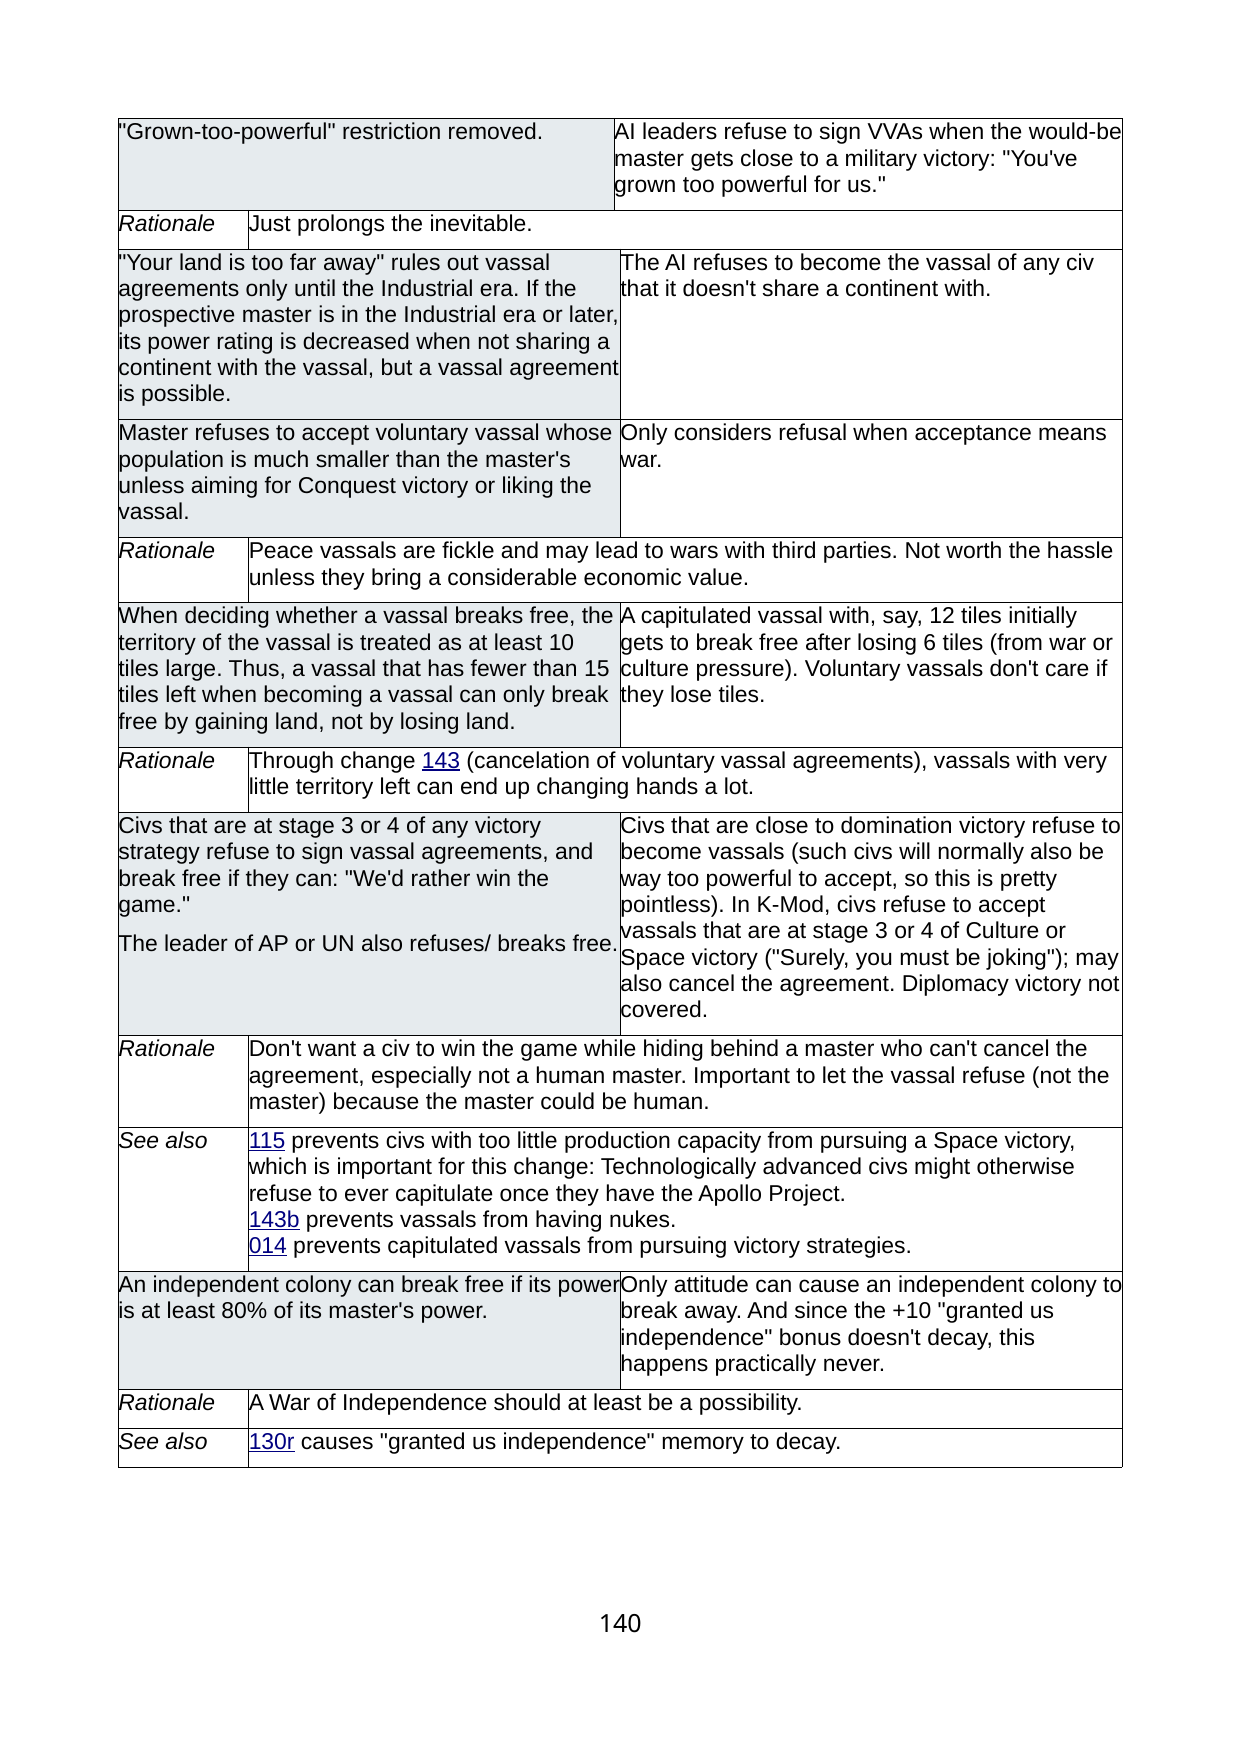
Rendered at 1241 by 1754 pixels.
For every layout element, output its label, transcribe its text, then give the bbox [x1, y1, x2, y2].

table_cell Only considers refusal when acceptance means war. [621, 420, 1122, 537]
table_cell Rationale [119, 1036, 248, 1127]
table_cell Don't want a civ to win the game while hiding behind a master who can't cancel the agreement, especially not a human master. Important to let the vassal refuse (not the master) because the master could be human. [249, 1036, 1122, 1127]
table_cell 115 prevents civs with too little production capacity from pursuing a Space victory, which is important for this change: Technologically advanced civs might otherwise refuse to ever capitulate once they have the Apollo Project. 143b prevents vassals from having nukes. 014 prevents capitulated vassals from pursuing victory strategies. [249, 1128, 1122, 1271]
table_cell A capitulated vassal with, say, 12 tiles initially gets to break free after losing 6 tiles (from war or culture pressure). Voluntary vassals don't care if they lose tiles. [621, 603, 1122, 747]
table_cell See also [119, 1128, 248, 1271]
table_cell When deciding whether a vassal breaks free, the territory of the vassal is treated as at least 10 tiles large. Thus, a vassal that has fewer than 15 tiles left when becoming a vassal can only break free by gaining land, not by losing land. [119, 603, 620, 747]
table_cell Only attitude can cause an independent colony to break away. And since the +10 "granted us independence" bonus doesn't decay, this happens practically never. [621, 1272, 1122, 1389]
table_cell Rationale [119, 211, 248, 248]
table_cell Civs that are close to domination victory refuse to become vassals (such civs will normally also be way too powerful to accept, so this is pretty pointless). In K-Mod, civs refuse to accept vassals that are at stage 3 or 4 of Culture or Space victory ("Surely, you must be joking"); may also cancel the agreement. Diplomacy victory not covered. [621, 813, 1122, 1035]
table_cell An independent colony can break free if its power is at least 80% of its master's power. [119, 1272, 620, 1389]
table_cell A War of Independence should at least be a possibility. [249, 1390, 1122, 1428]
table_cell Master refuses to accept voluntary vassal whose population is much smaller than the master's unless aiming for Conquest victory or liking the vassal. [119, 420, 620, 537]
table_cell Rationale [119, 748, 248, 812]
table_cell See also [119, 1429, 248, 1467]
table_cell AI leaders refuse to sign VVAs when the would-be master gets close to a military victory: "You've grown too powerful for us." [615, 119, 1122, 210]
table_cell "Your land is too far away" rules out vassal agreements only until the Industrial era. If the prospective master is in the Industrial era or later, its power rating is decreased when not sharing a continent with the vassal, but a vassal agreement is possible. [119, 250, 620, 419]
table_cell 130r causes "granted us independence" memory to decay. [249, 1429, 1122, 1467]
table_cell "Grown-too-powerful" restriction removed. [119, 119, 614, 210]
table_cell Rationale [119, 1390, 248, 1428]
table_cell Rationale [119, 538, 248, 602]
table_cell The AI refuses to become the vassal of any civ that it doesn't share a continent with. [621, 250, 1122, 419]
table_cell Just prolongs the inevitable. [249, 211, 1122, 248]
table_cell Through change 143 (cancelation of voluntary vassal agreements), vassals with very little territory left can end up changing hands a lot. [249, 748, 1122, 812]
table_cell Peace vassals are fickle and may lead to wars with third parties. Not worth the hassle unless they bring a considerable economic value. [249, 538, 1122, 602]
table_cell Civs that are at stage 3 or 4 of any victory strategy refuse to sign vassal agreements, and break free if they can: "We'd rather win the game." The leader of AP or UN also refuses/ breaks free. [119, 813, 620, 1035]
